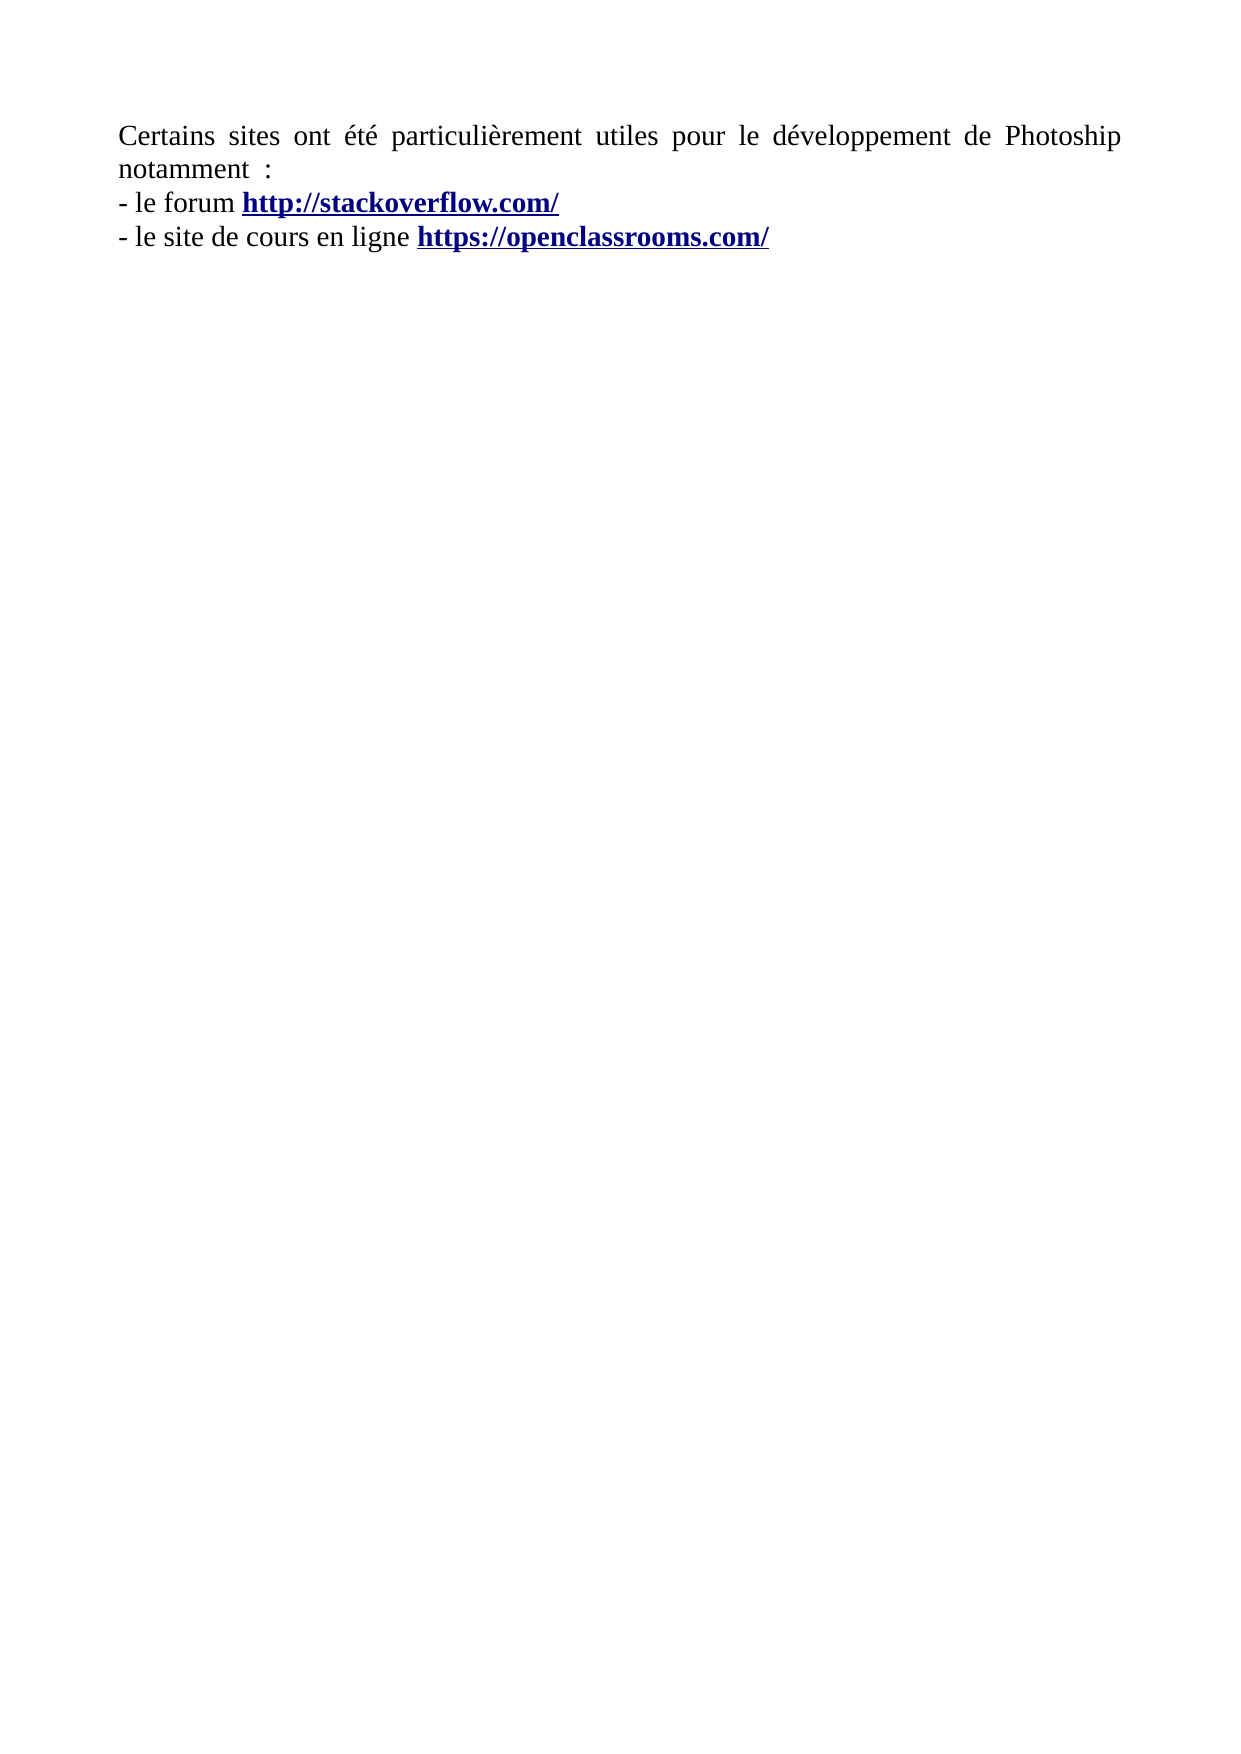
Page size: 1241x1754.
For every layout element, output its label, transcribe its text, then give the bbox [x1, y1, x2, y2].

text - le forum http://stackoverflow.com/ [118, 185, 1122, 219]
text - le site de cours en ligne https://openclassrooms.com/ [118, 219, 1122, 252]
text Certains sites ont été particulièrement utiles pour le développement de Photoship notamment : [118, 118, 1122, 185]
